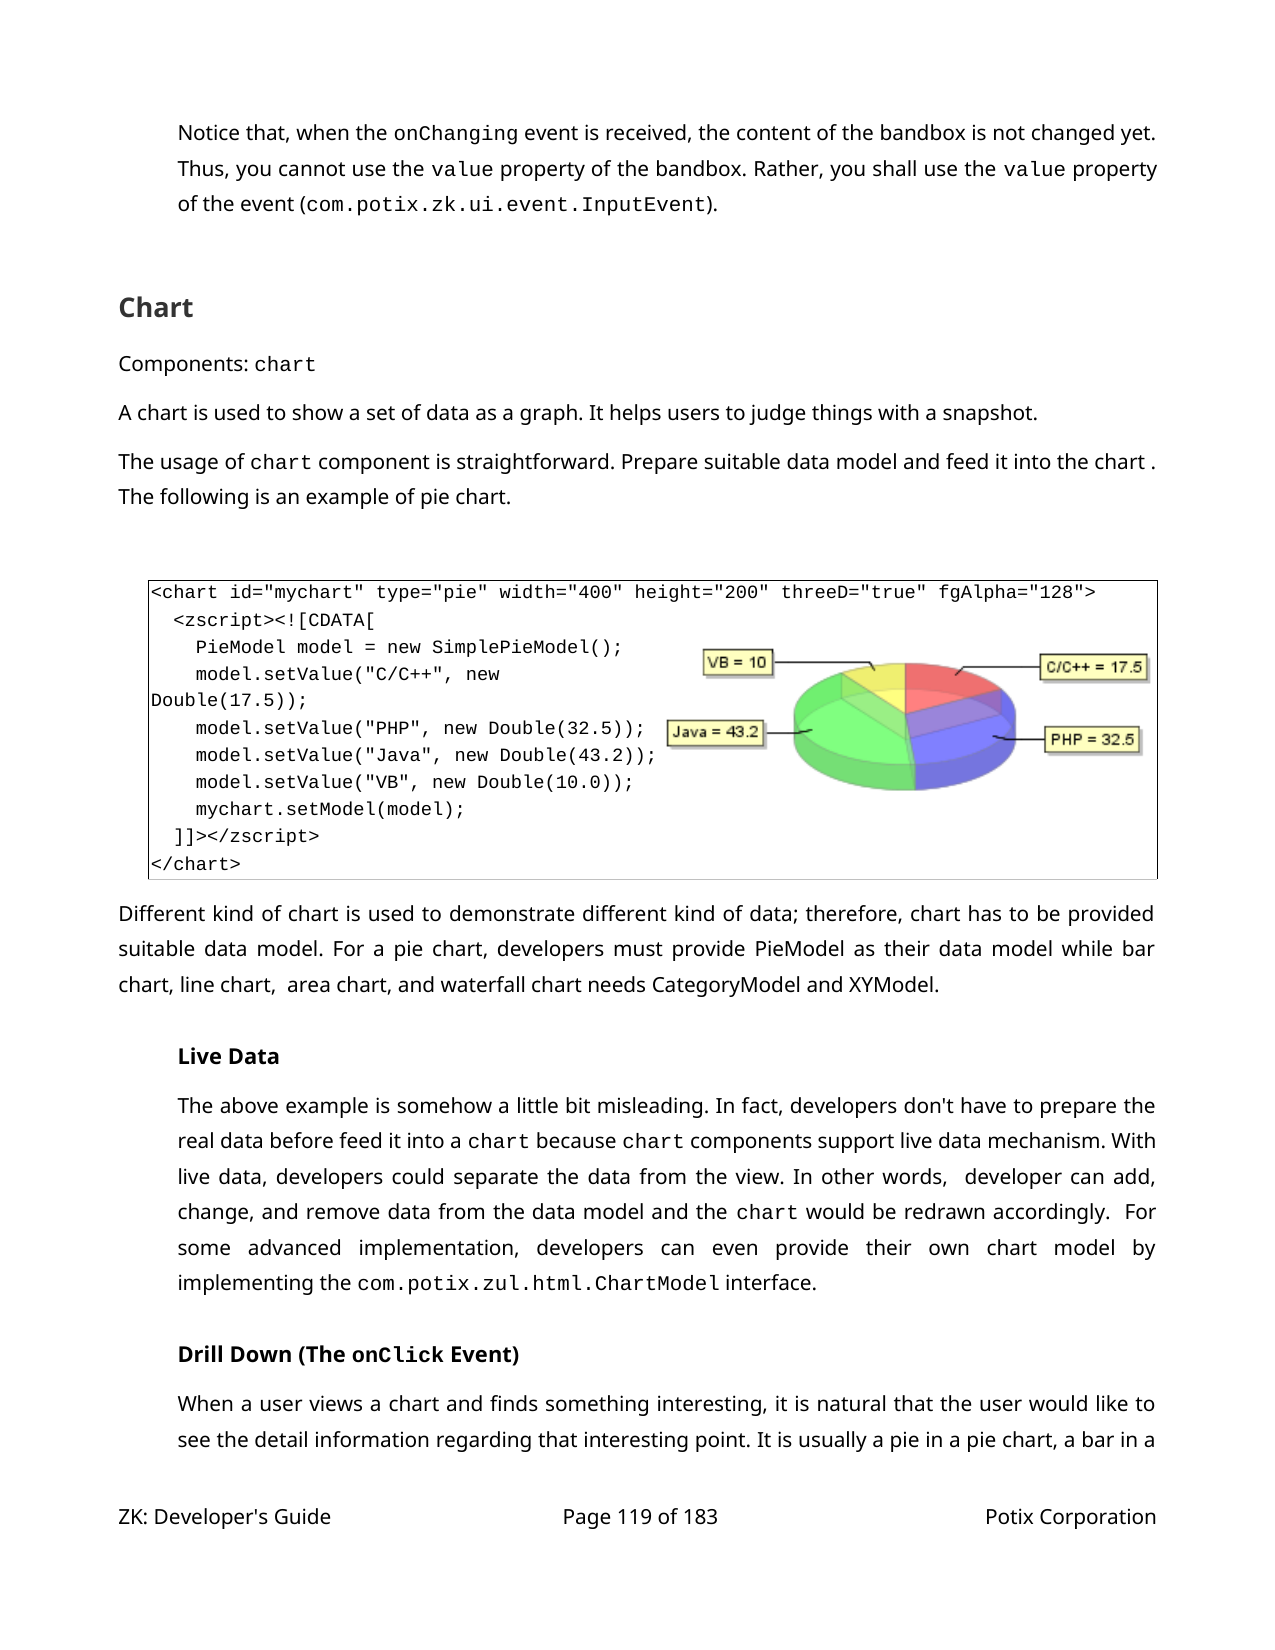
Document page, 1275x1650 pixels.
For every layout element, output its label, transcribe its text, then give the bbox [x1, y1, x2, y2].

text PieModel model = new SimplePieModel(); [149, 634, 1157, 659]
text model.setValue("PHP", new Double(32.5)); [149, 716, 664, 740]
text Notice that, when the onChanging event is received, the content of the bandbox is not changed yet. Thus, you cannot use the value property of the bandbox. Rather, you shall use the value property of the event (com.potix.zk.ui.event.InputEvent). [177, 118, 1157, 218]
text When a user views a chart and finds something interesting, it is natural that the user would like to see the detail information regarding that interesting point. It is usually a pie in a pie chart, a bar in a [177, 1389, 1157, 1453]
text <zscript><![CDATA[ [149, 607, 1157, 632]
text The above example is somehow a little bit misleading. In fact, developers don't have to prepare the real data before feed it into a chart because chart components support live data mechanism. With live data, developers could separate the data from the view. In other words, developer can add, change, and remove data from the data model and the chart would be redrawn accordingly. For some advanced implementation, developers can even provide their own chart model by implementing the com.potix.zul.html.ChartModel interface. [177, 1091, 1157, 1296]
text A chart is used to show a set of data as a graph. It helps users to judge things with a snapshot. [118, 398, 1157, 426]
subtitle Drill Down (The onClick Event) [177, 1339, 1157, 1369]
text model.setValue("VB", new Double(10.0)); [149, 770, 664, 794]
text <chart id="mychart" type="pie" width="400" height="200" threeD="true" fgAlpha="128"> [149, 581, 1157, 604]
picture [664, 647, 1151, 794]
text Components: chart [118, 349, 1157, 377]
text model.setValue("C/C++", new Double(17.5)); [149, 662, 664, 713]
subtitle Chart [118, 288, 1157, 325]
subtitle Live Data [177, 1041, 1157, 1071]
text The usage of chart component is straightforward. Prepare suitable data model and feed it into the chart . The following is an example of pie chart. [118, 447, 1157, 511]
text mychart.setModel(model); [149, 797, 1157, 821]
text </chart> [149, 851, 1157, 879]
text ]]></zscript> [149, 824, 1157, 848]
text model.setValue("Java", new Double(43.2)); [149, 743, 664, 767]
text Different kind of chart is used to demonstrate different kind of data; therefore, chart has to be provided suitable data model. For a pie chart, developers must provide PieModel as their data model while bar chart, line chart, area chart, and waterfall chart needs CategoryModel and XYModel. [118, 899, 1157, 998]
